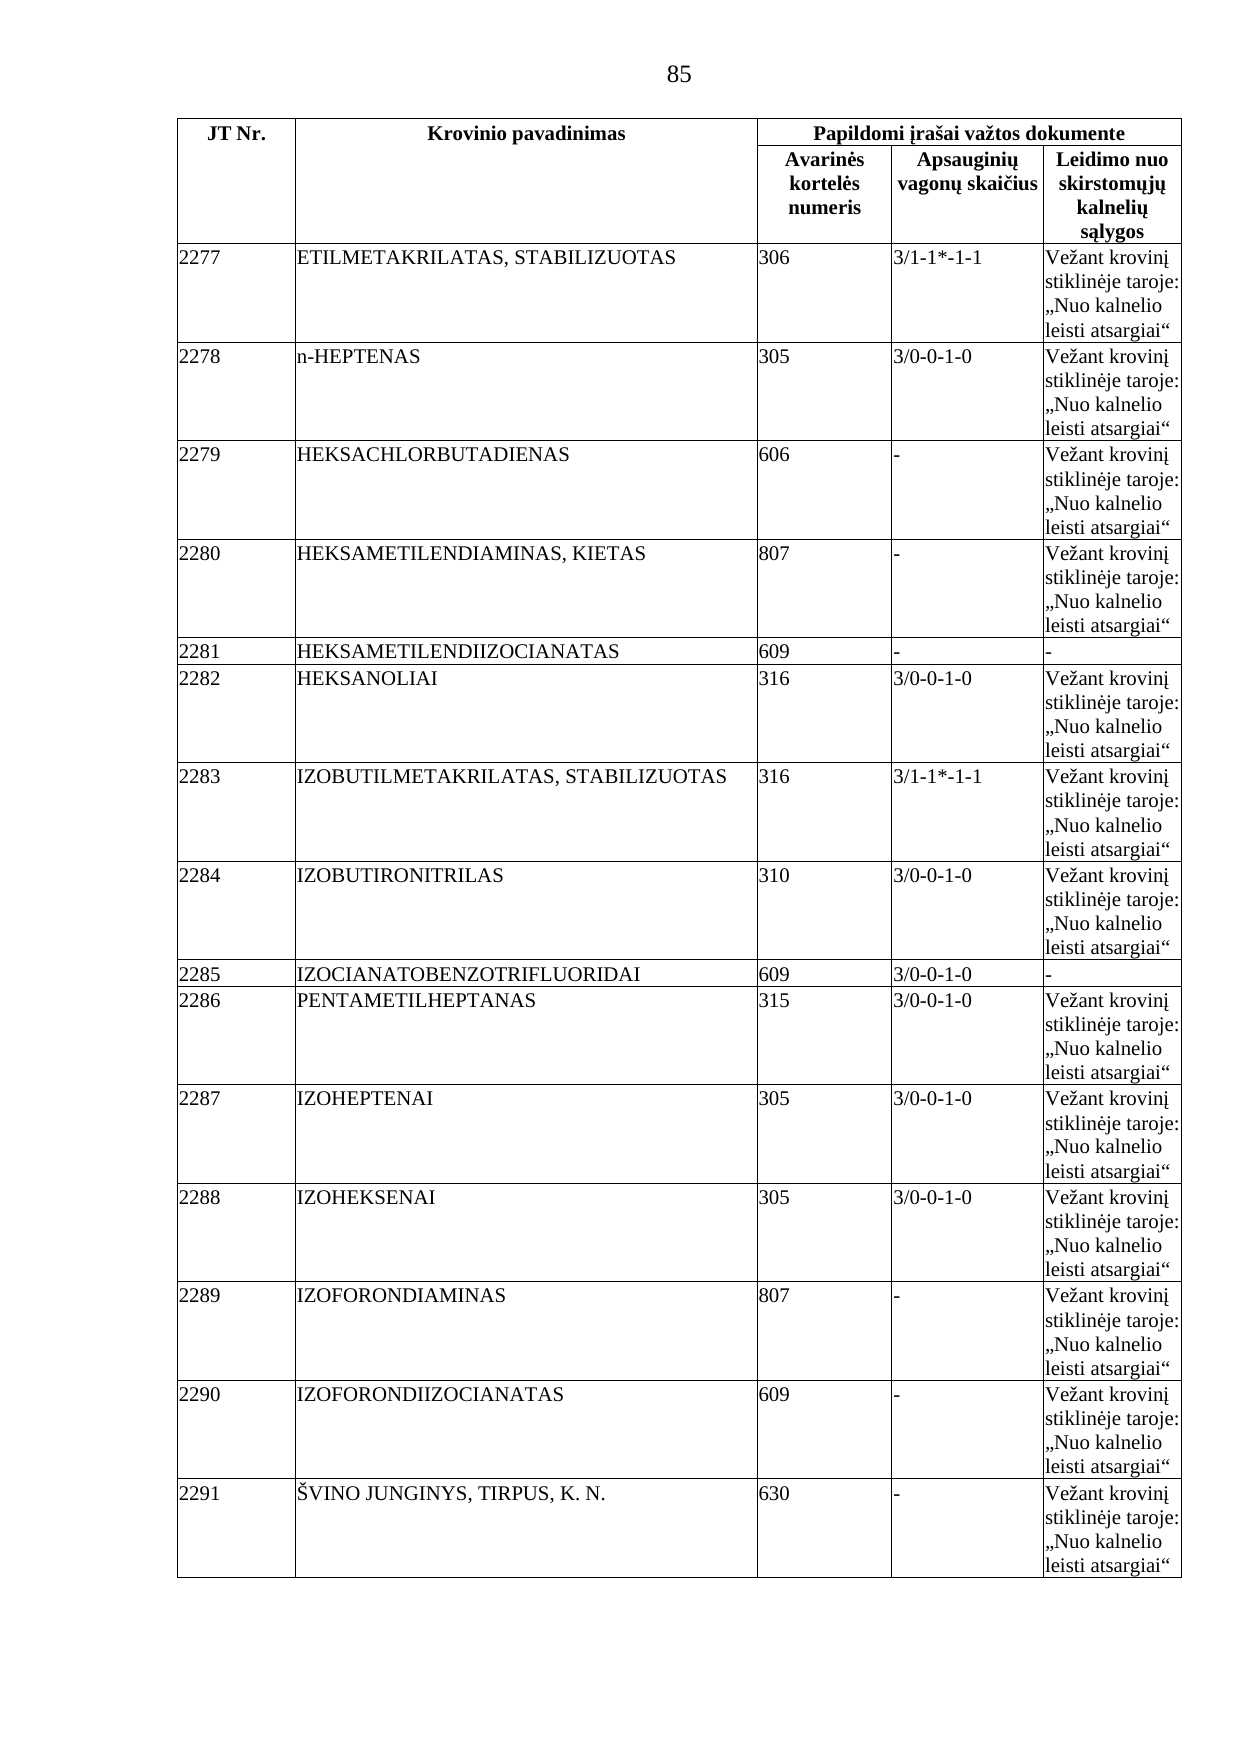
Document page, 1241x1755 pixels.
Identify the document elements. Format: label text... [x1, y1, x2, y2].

table_cell 3/0-0-1-0 [892, 1085, 1043, 1183]
table_cell 2282 [178, 665, 295, 762]
table_cell - [892, 441, 1043, 539]
table_cell Vežant krovinį stiklinėje taroje: „Nuo kalnelio leisti atsargiai“ [1044, 1085, 1181, 1183]
table_cell 306 [758, 244, 891, 342]
table_cell 2277 [178, 244, 295, 342]
table_cell 2284 [178, 862, 295, 959]
table_cell IZOFORONDIAMINAS [296, 1282, 757, 1380]
table_cell IZOFORONDIIZOCIANATAS [296, 1381, 757, 1478]
table_cell Vežant krovinį stiklinėje taroje: „Nuo kalnelio leisti atsargiai“ [1044, 1184, 1181, 1281]
table_cell 305 [758, 1184, 891, 1281]
table_cell - [1044, 960, 1181, 986]
table_cell 807 [758, 1282, 891, 1380]
table_cell IZOHEPTENAI [296, 1085, 757, 1183]
table_cell - [1044, 638, 1181, 663]
table_cell - [892, 1381, 1043, 1478]
table_header Papildomi įrašai važtos dokumente [758, 119, 1181, 144]
table_cell Vežant krovinį stiklinėje taroje: „Nuo kalnelio leisti atsargiai“ [1044, 244, 1181, 342]
table_cell 2290 [178, 1381, 295, 1478]
table_cell 609 [758, 960, 891, 986]
table_cell 305 [758, 343, 891, 440]
table_cell 609 [758, 638, 891, 663]
table_cell 2280 [178, 540, 295, 637]
table_cell - [892, 1479, 1043, 1577]
table_cell 3/0-0-1-0 [892, 987, 1043, 1084]
table_cell n-HEPTENAS [296, 343, 757, 440]
table_cell 310 [758, 862, 891, 959]
table_cell Leidimo nuo skirstomųjų kalnelių sąlygos [1044, 146, 1181, 243]
table_cell 2283 [178, 763, 295, 861]
table_cell Vežant krovinį stiklinėje taroje: „Nuo kalnelio leisti atsargiai“ [1044, 1381, 1181, 1478]
table_cell 3/1-1*-1-1 [892, 244, 1043, 342]
table_cell HEKSACHLORBUTADIENAS [296, 441, 757, 539]
table_cell 609 [758, 1381, 891, 1478]
table_cell 3/0-0-1-0 [892, 960, 1043, 986]
table_cell Vežant krovinį stiklinėje taroje: „Nuo kalnelio leisti atsargiai“ [1044, 1479, 1181, 1577]
table_cell 3/0-0-1-0 [892, 1184, 1043, 1281]
table_cell ETILMETAKRILATAS, STABILIZUOTAS [296, 244, 757, 342]
table_cell 316 [758, 763, 891, 861]
table_cell HEKSAMETILENDIAMINAS, KIETAS [296, 540, 757, 637]
table_cell IZOBUTIRONITRILAS [296, 862, 757, 959]
table_cell 2287 [178, 1085, 295, 1183]
table_cell 2289 [178, 1282, 295, 1380]
table_header Krovinio pavadinimas [296, 119, 757, 243]
table_cell PENTAMETILHEPTANAS [296, 987, 757, 1084]
table_cell HEKSAMETILENDIIZOCIANATAS [296, 638, 757, 663]
table_cell ŠVINO JUNGINYS, TIRPUS, K. N. [296, 1479, 757, 1577]
table_cell 305 [758, 1085, 891, 1183]
table_cell Apsauginių vagonų skaičius [892, 146, 1043, 243]
table_cell IZOHEKSENAI [296, 1184, 757, 1281]
table_cell Vežant krovinį stiklinėje taroje: „Nuo kalnelio leisti atsargiai“ [1044, 343, 1181, 440]
table_cell 3/1-1*-1-1 [892, 763, 1043, 861]
table_cell 2281 [178, 638, 295, 663]
table_cell 2291 [178, 1479, 295, 1577]
table_cell 2285 [178, 960, 295, 986]
table_cell - [892, 638, 1043, 663]
table_cell 2278 [178, 343, 295, 440]
table_cell IZOCIANATOBENZOTRIFLUORIDAI [296, 960, 757, 986]
table_cell Vežant krovinį stiklinėje taroje: „Nuo kalnelio leisti atsargiai“ [1044, 540, 1181, 637]
table_cell 2288 [178, 1184, 295, 1281]
table_cell 807 [758, 540, 891, 637]
table_header JT Nr. [178, 119, 295, 243]
table_cell - [892, 540, 1043, 637]
table_cell IZOBUTILMETAKRILATAS, STABILIZUOTAS [296, 763, 757, 861]
table_cell HEKSANOLIAI [296, 665, 757, 762]
table_cell 3/0-0-1-0 [892, 343, 1043, 440]
table_cell 3/0-0-1-0 [892, 665, 1043, 762]
table_cell Vežant krovinį stiklinėje taroje: „Nuo kalnelio leisti atsargiai“ [1044, 862, 1181, 959]
table_cell 315 [758, 987, 891, 1084]
table_cell 2286 [178, 987, 295, 1084]
table_cell Vežant krovinį stiklinėje taroje: „Nuo kalnelio leisti atsargiai“ [1044, 441, 1181, 539]
table_cell 2279 [178, 441, 295, 539]
table_cell - [892, 1282, 1043, 1380]
table_cell Avarinės kortelės numeris [758, 146, 891, 243]
table_cell 606 [758, 441, 891, 539]
table_cell Vežant krovinį stiklinėje taroje: „Nuo kalnelio leisti atsargiai“ [1044, 763, 1181, 861]
table_cell Vežant krovinį stiklinėje taroje: „Nuo kalnelio leisti atsargiai“ [1044, 1282, 1181, 1380]
table_cell 316 [758, 665, 891, 762]
table_cell 630 [758, 1479, 891, 1577]
table_cell 3/0-0-1-0 [892, 862, 1043, 959]
table_cell Vežant krovinį stiklinėje taroje: „Nuo kalnelio leisti atsargiai“ [1044, 987, 1181, 1084]
table_cell Vežant krovinį stiklinėje taroje: „Nuo kalnelio leisti atsargiai“ [1044, 665, 1181, 762]
